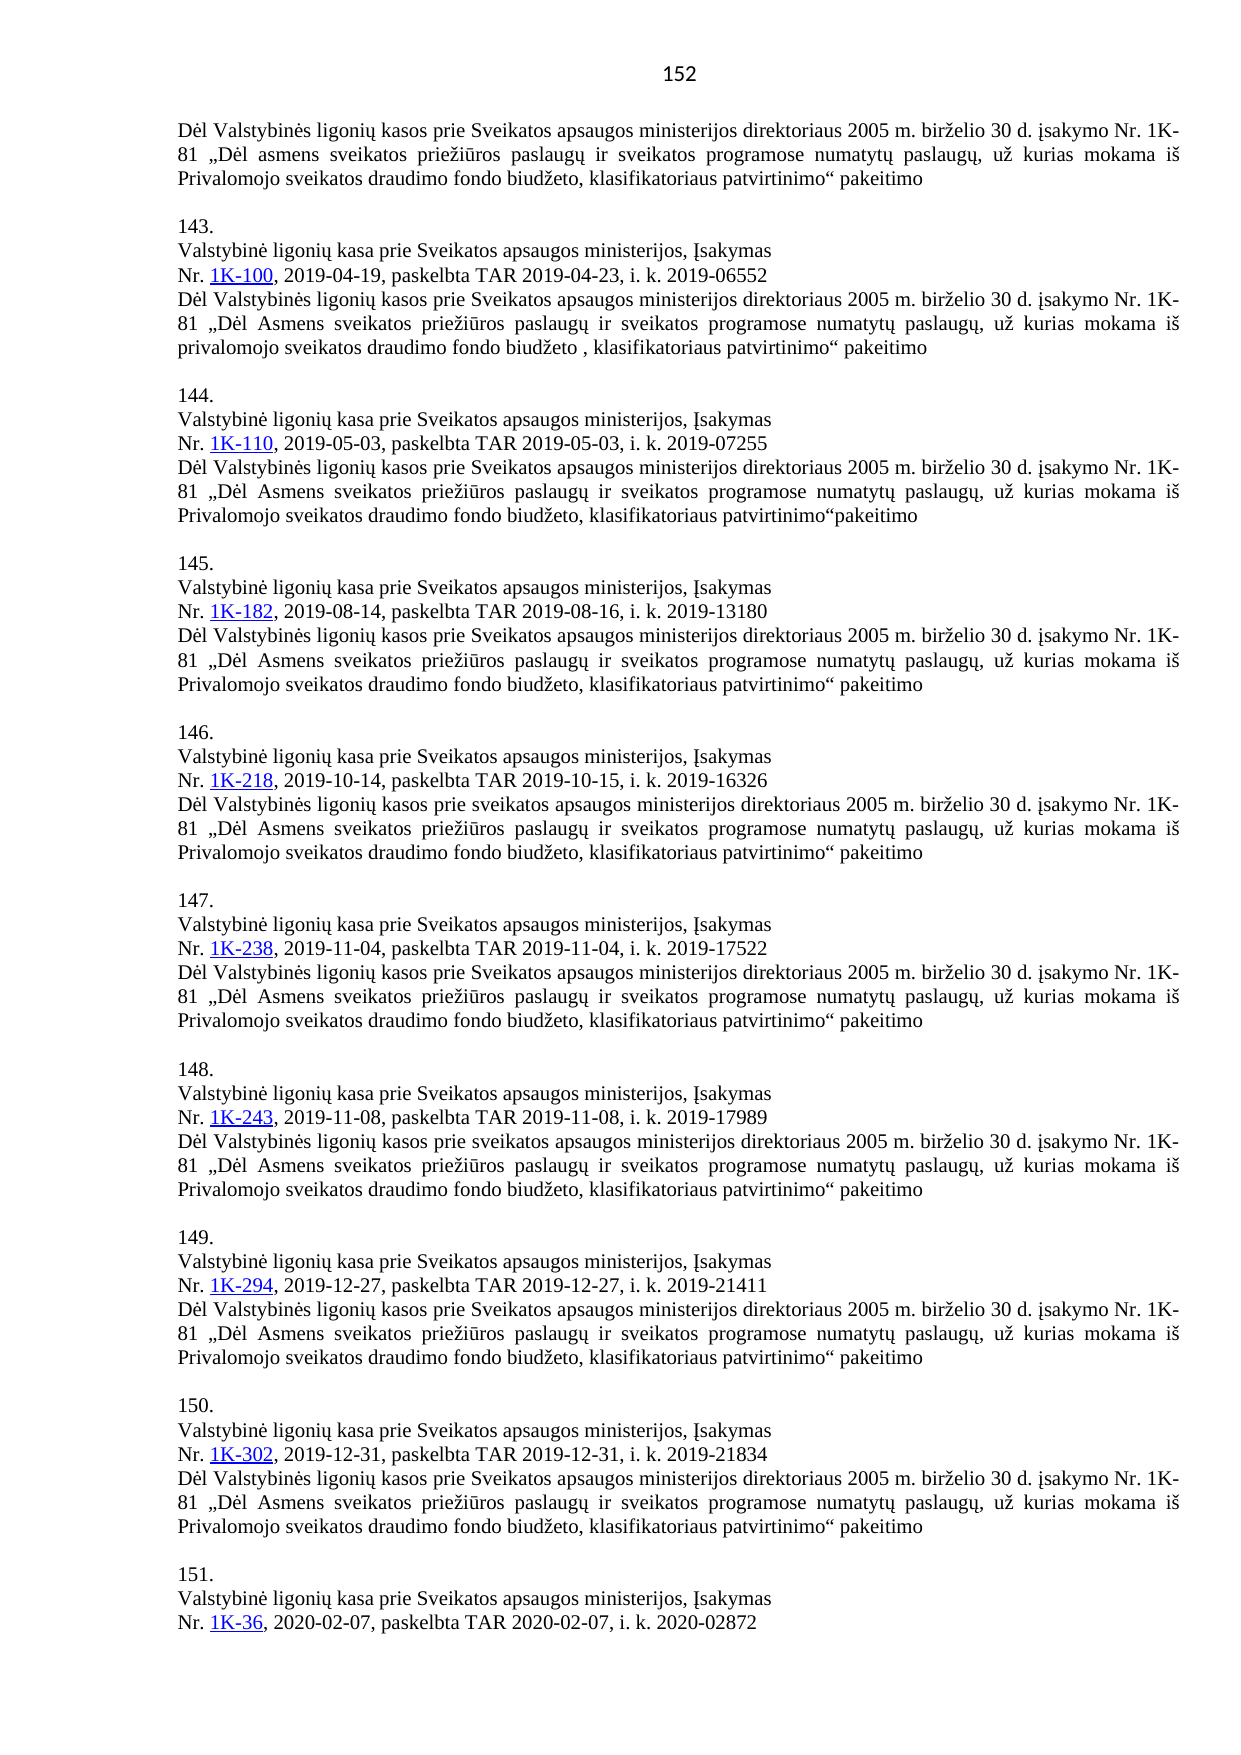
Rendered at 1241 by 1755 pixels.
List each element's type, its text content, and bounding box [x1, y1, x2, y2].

text Valstybinė ligonių kasa prie Sveikatos apsaugos ministerijos, Įsakymas [177, 1081, 1181, 1105]
text Dėl Valstybinės ligonių kasos prie Sveikatos apsaugos ministerijos direktoriaus 2005 m. birželio 30 d. įsakymo Nr. 1K-81 „Dėl Asmens sveikatos priežiūros paslaugų ir sveikatos programose numatytų paslaugų, už kurias mokama iš Privalomojo sveikatos draudimo fondo biudžeto, klasifikatoriaus patvirtinimo“ pakeitimo [177, 960, 1181, 1032]
text 148. [177, 1057, 1181, 1081]
text Dėl Valstybinės ligonių kasos prie Sveikatos apsaugos ministerijos direktoriaus 2005 m. birželio 30 d. įsakymo Nr. 1K-81 „Dėl Asmens sveikatos priežiūros paslaugų ir sveikatos programose numatytų paslaugų, už kurias mokama iš privalomojo sveikatos draudimo fondo biudžeto , klasifikatoriaus patvirtinimo“ pakeitimo [177, 287, 1181, 359]
text Dėl Valstybinės ligonių kasos prie Sveikatos apsaugos ministerijos direktoriaus 2005 m. birželio 30 d. įsakymo Nr. 1K-81 „Dėl Asmens sveikatos priežiūros paslaugų ir sveikatos programose numatytų paslaugų, už kurias mokama iš Privalomojo sveikatos draudimo fondo biudžeto, klasifikatoriaus patvirtinimo“ pakeitimo [177, 1466, 1181, 1538]
text Valstybinė ligonių kasa prie Sveikatos apsaugos ministerijos, Įsakymas [177, 407, 1181, 431]
text Valstybinė ligonių kasa prie Sveikatos apsaugos ministerijos, Įsakymas [177, 575, 1181, 599]
text Valstybinė ligonių kasa prie Sveikatos apsaugos ministerijos, Įsakymas [177, 1417, 1181, 1442]
text Valstybinė ligonių kasa prie Sveikatos apsaugos ministerijos, Įsakymas [177, 744, 1181, 768]
text Nr. 1K-110, 2019-05-03, paskelbta TAR 2019-05-03, i. k. 2019-07255 [177, 431, 1181, 455]
text Nr. 1K-100, 2019-04-19, paskelbta TAR 2019-04-23, i. k. 2019-06552 [177, 262, 1181, 287]
text Valstybinė ligonių kasa prie Sveikatos apsaugos ministerijos, Įsakymas [177, 1249, 1181, 1273]
text Dėl Valstybinės ligonių kasos prie Sveikatos apsaugos ministerijos direktoriaus 2005 m. birželio 30 d. įsakymo Nr. 1K-81 „Dėl Asmens sveikatos priežiūros paslaugų ir sveikatos programose numatytų paslaugų, už kurias mokama iš Privalomojo sveikatos draudimo fondo biudžeto, klasifikatoriaus patvirtinimo“ pakeitimo [177, 1297, 1181, 1369]
text 147. [177, 888, 1181, 912]
text Dėl Valstybinės ligonių kasos prie Sveikatos apsaugos ministerijos direktoriaus 2005 m. birželio 30 d. įsakymo Nr. 1K-81 „Dėl Asmens sveikatos priežiūros paslaugų ir sveikatos programose numatytų paslaugų, už kurias mokama iš Privalomojo sveikatos draudimo fondo biudžeto, klasifikatoriaus patvirtinimo“pakeitimo [177, 455, 1181, 527]
text 151. [177, 1562, 1181, 1586]
text Dėl Valstybinės ligonių kasos prie sveikatos apsaugos ministerijos direktoriaus 2005 m. birželio 30 d. įsakymo Nr. 1K-81 „Dėl Asmens sveikatos priežiūros paslaugų ir sveikatos programose numatytų paslaugų, už kurias mokama iš Privalomojo sveikatos draudimo fondo biudžeto, klasifikatoriaus patvirtinimo“ pakeitimo [177, 792, 1181, 864]
text Dėl Valstybinės ligonių kasos prie Sveikatos apsaugos ministerijos direktoriaus 2005 m. birželio 30 d. įsakymo Nr. 1K-81 „Dėl Asmens sveikatos priežiūros paslaugų ir sveikatos programose numatytų paslaugų, už kurias mokama iš Privalomojo sveikatos draudimo fondo biudžeto, klasifikatoriaus patvirtinimo“ pakeitimo [177, 623, 1181, 696]
text 143. [177, 214, 1181, 238]
text 150. [177, 1393, 1181, 1417]
text Nr. 1K-218, 2019-10-14, paskelbta TAR 2019-10-15, i. k. 2019-16326 [177, 768, 1181, 792]
text Valstybinė ligonių kasa prie Sveikatos apsaugos ministerijos, Įsakymas [177, 1586, 1181, 1610]
text Nr. 1K-238, 2019-11-04, paskelbta TAR 2019-11-04, i. k. 2019-17522 [177, 936, 1181, 960]
text Nr. 1K-302, 2019-12-31, paskelbta TAR 2019-12-31, i. k. 2019-21834 [177, 1442, 1181, 1466]
text Nr. 1K-243, 2019-11-08, paskelbta TAR 2019-11-08, i. k. 2019-17989 [177, 1105, 1181, 1129]
text 144. [177, 383, 1181, 407]
text Valstybinė ligonių kasa prie Sveikatos apsaugos ministerijos, Įsakymas [177, 912, 1181, 936]
text Nr. 1K-36, 2020-02-07, paskelbta TAR 2020-02-07, i. k. 2020-02872 [177, 1610, 1181, 1634]
text 145. [177, 551, 1181, 575]
text 146. [177, 720, 1181, 744]
text 149. [177, 1225, 1181, 1249]
text Nr. 1K-182, 2019-08-14, paskelbta TAR 2019-08-16, i. k. 2019-13180 [177, 599, 1181, 623]
text Dėl Valstybinės ligonių kasos prie sveikatos apsaugos ministerijos direktoriaus 2005 m. birželio 30 d. įsakymo Nr. 1K-81 „Dėl Asmens sveikatos priežiūros paslaugų ir sveikatos programose numatytų paslaugų, už kurias mokama iš Privalomojo sveikatos draudimo fondo biudžeto, klasifikatoriaus patvirtinimo“ pakeitimo [177, 1129, 1181, 1201]
text Dėl Valstybinės ligonių kasos prie Sveikatos apsaugos ministerijos direktoriaus 2005 m. birželio 30 d. įsakymo Nr. 1K-81 „Dėl asmens sveikatos priežiūros paslaugų ir sveikatos programose numatytų paslaugų, už kurias mokama iš Privalomojo sveikatos draudimo fondo biudžeto, klasifikatoriaus patvirtinimo“ pakeitimo [177, 118, 1181, 190]
text Valstybinė ligonių kasa prie Sveikatos apsaugos ministerijos, Įsakymas [177, 238, 1181, 262]
text Nr. 1K-294, 2019-12-27, paskelbta TAR 2019-12-27, i. k. 2019-21411 [177, 1273, 1181, 1297]
